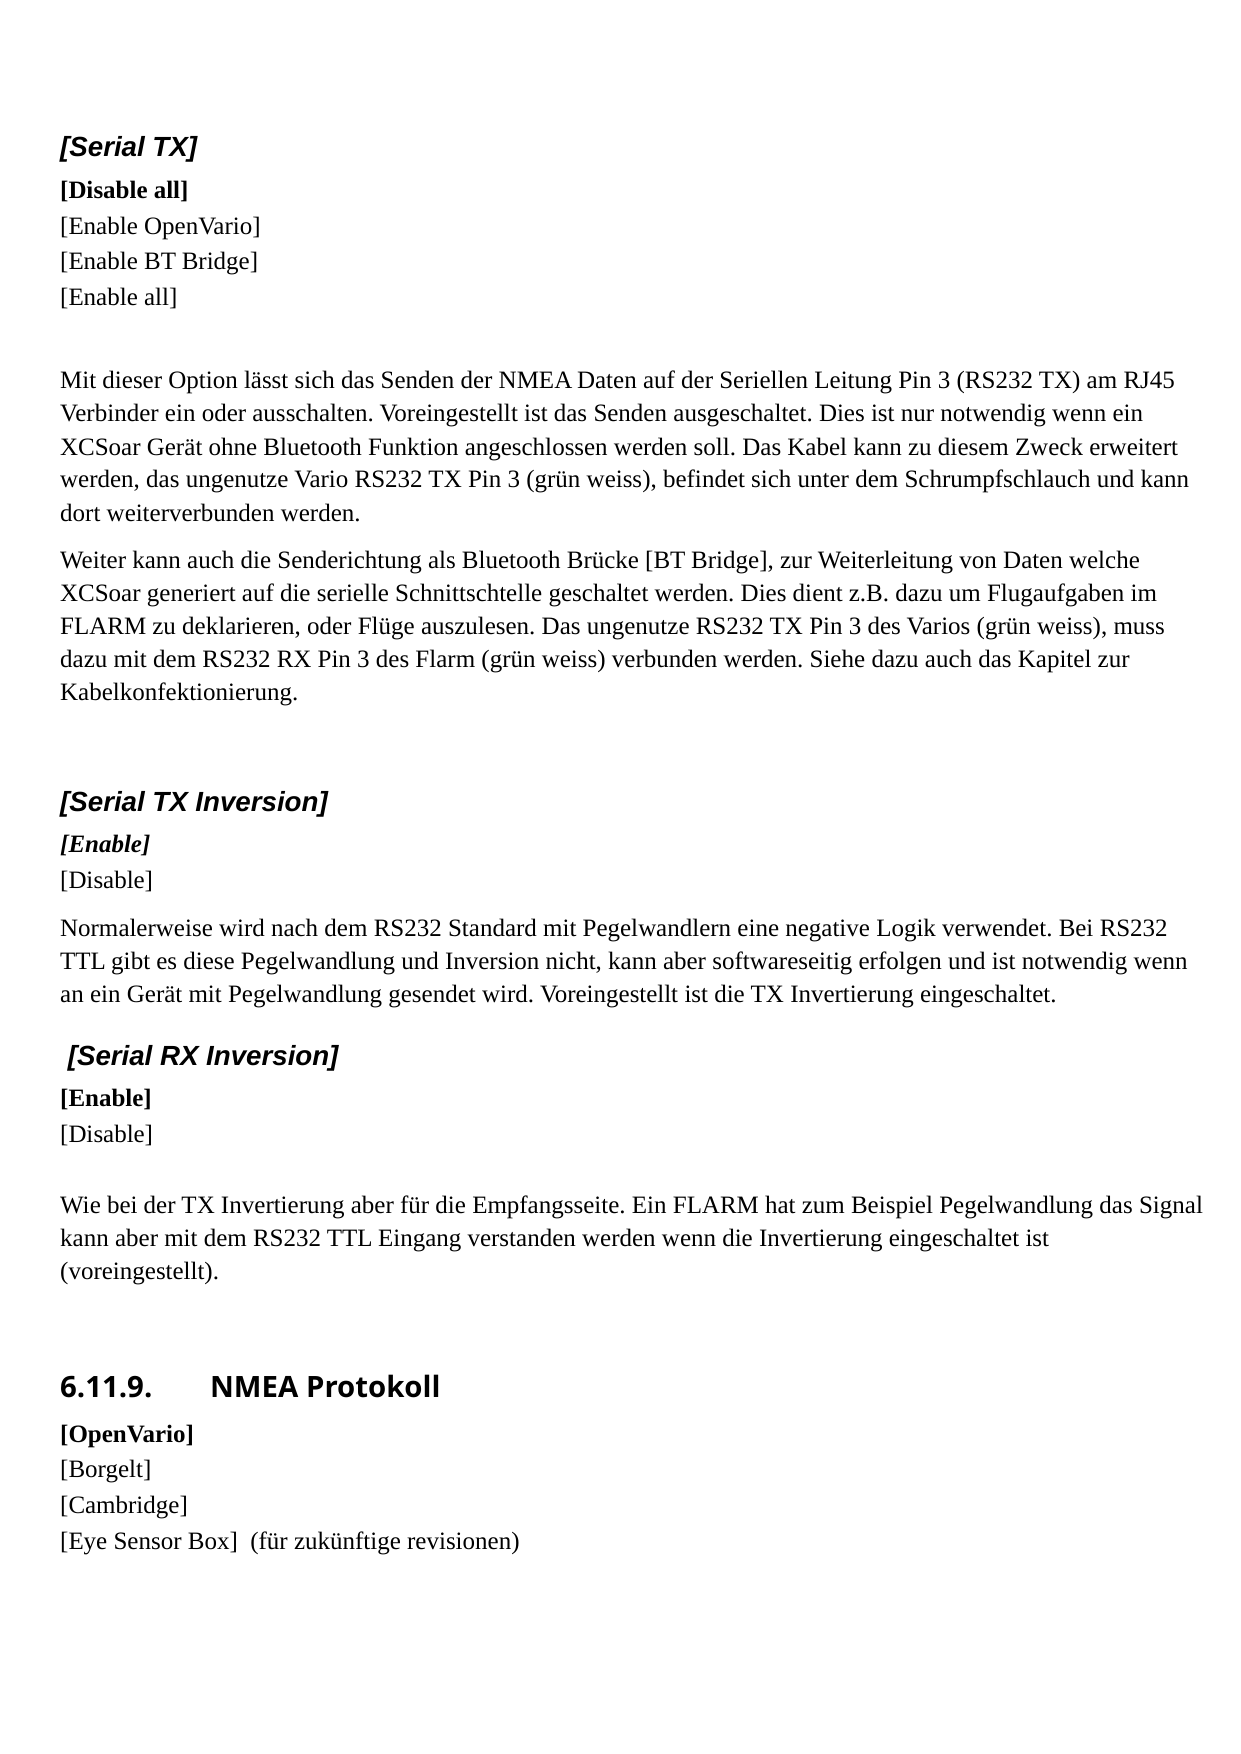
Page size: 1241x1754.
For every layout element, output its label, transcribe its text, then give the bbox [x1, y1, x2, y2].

text [Borgelt] [60, 1454, 1207, 1483]
text [Enable OpenVario] [60, 211, 1207, 239]
subtitle [Serial RX Inversion] [60, 1039, 1207, 1071]
text Normalerweise wird nach dem RS232 Standard mit Pegelwandlern eine negative Logik verwendet. Bei RS232 TTL gibt es diese Pegelwandlung und Inversion nicht, kann aber softwareseitig erfolgen und ist notwendig wenn an ein Gerät mit Pegelwandlung gesendet wird. Voreingestellt ist die TX Invertierung eingeschaltet. [60, 913, 1207, 1007]
subtitle [Serial TX Inversion] [60, 785, 1207, 817]
text [Enable all] [60, 282, 1207, 311]
subtitle [Serial TX] [60, 131, 1207, 162]
text [Disable] [60, 1119, 1207, 1148]
text [Cambridge] [60, 1490, 1207, 1519]
text [Disable] [60, 865, 1207, 894]
text Mit dieser Option lässt sich das Senden der NMEA Daten auf der Seriellen Leitung Pin 3 (RS232 TX) am RJ45 Verbinder ein oder ausschalten. Voreingestellt ist das Senden ausgeschaltet. Dies ist nur notwendig wenn ein XCSoar Gerät ohne Bluetooth Funktion angeschlossen werden soll. Das Kabel kann zu diesem Zweck erweitert werden, das ungenutze Vario RS232 TX Pin 3 (grün weiss), befindet sich unter dem Schrumpfschlauch und kann dort weiterverbunden werden. [60, 366, 1207, 526]
text Weiter kann auch die Senderichtung als Bluetooth Brücke [BT Bridge], zur Weiterleitung von Daten welche XCSoar generiert auf die serielle Schnittschtelle geschaltet werden. Dies dient z.B. dazu um Flugaufgaben im FLARM zu deklarieren, oder Flüge auszulesen. Das ungenutze RS232 TX Pin 3 des Varios (grün weiss), muss dazu mit dem RS232 RX Pin 3 des Flarm (grün weiss) verbunden werden. Siehe dazu auch das Kapitel zur Kabelkonfektionierung. [60, 545, 1207, 706]
text [Eye Sensor Box] (für zukünftige revisionen) [60, 1526, 1207, 1555]
text [OpenVario] [60, 1419, 1207, 1447]
text Wie bei der TX Invertierung aber für die Empfangsseite. Ein FLARM hat zum Beispiel Pegelwandlung das Signal kann aber mit dem RS232 TTL Eingang verstanden werden wenn die Invertierung eingeschaltet ist (voreingestellt). [60, 1190, 1207, 1285]
text [Enable BT Bridge] [60, 246, 1207, 275]
text [Enable] [60, 829, 1207, 858]
text [Disable all] [60, 175, 1207, 204]
text [Enable] [60, 1083, 1207, 1112]
subtitle NMEA Protokoll [60, 1366, 1207, 1406]
